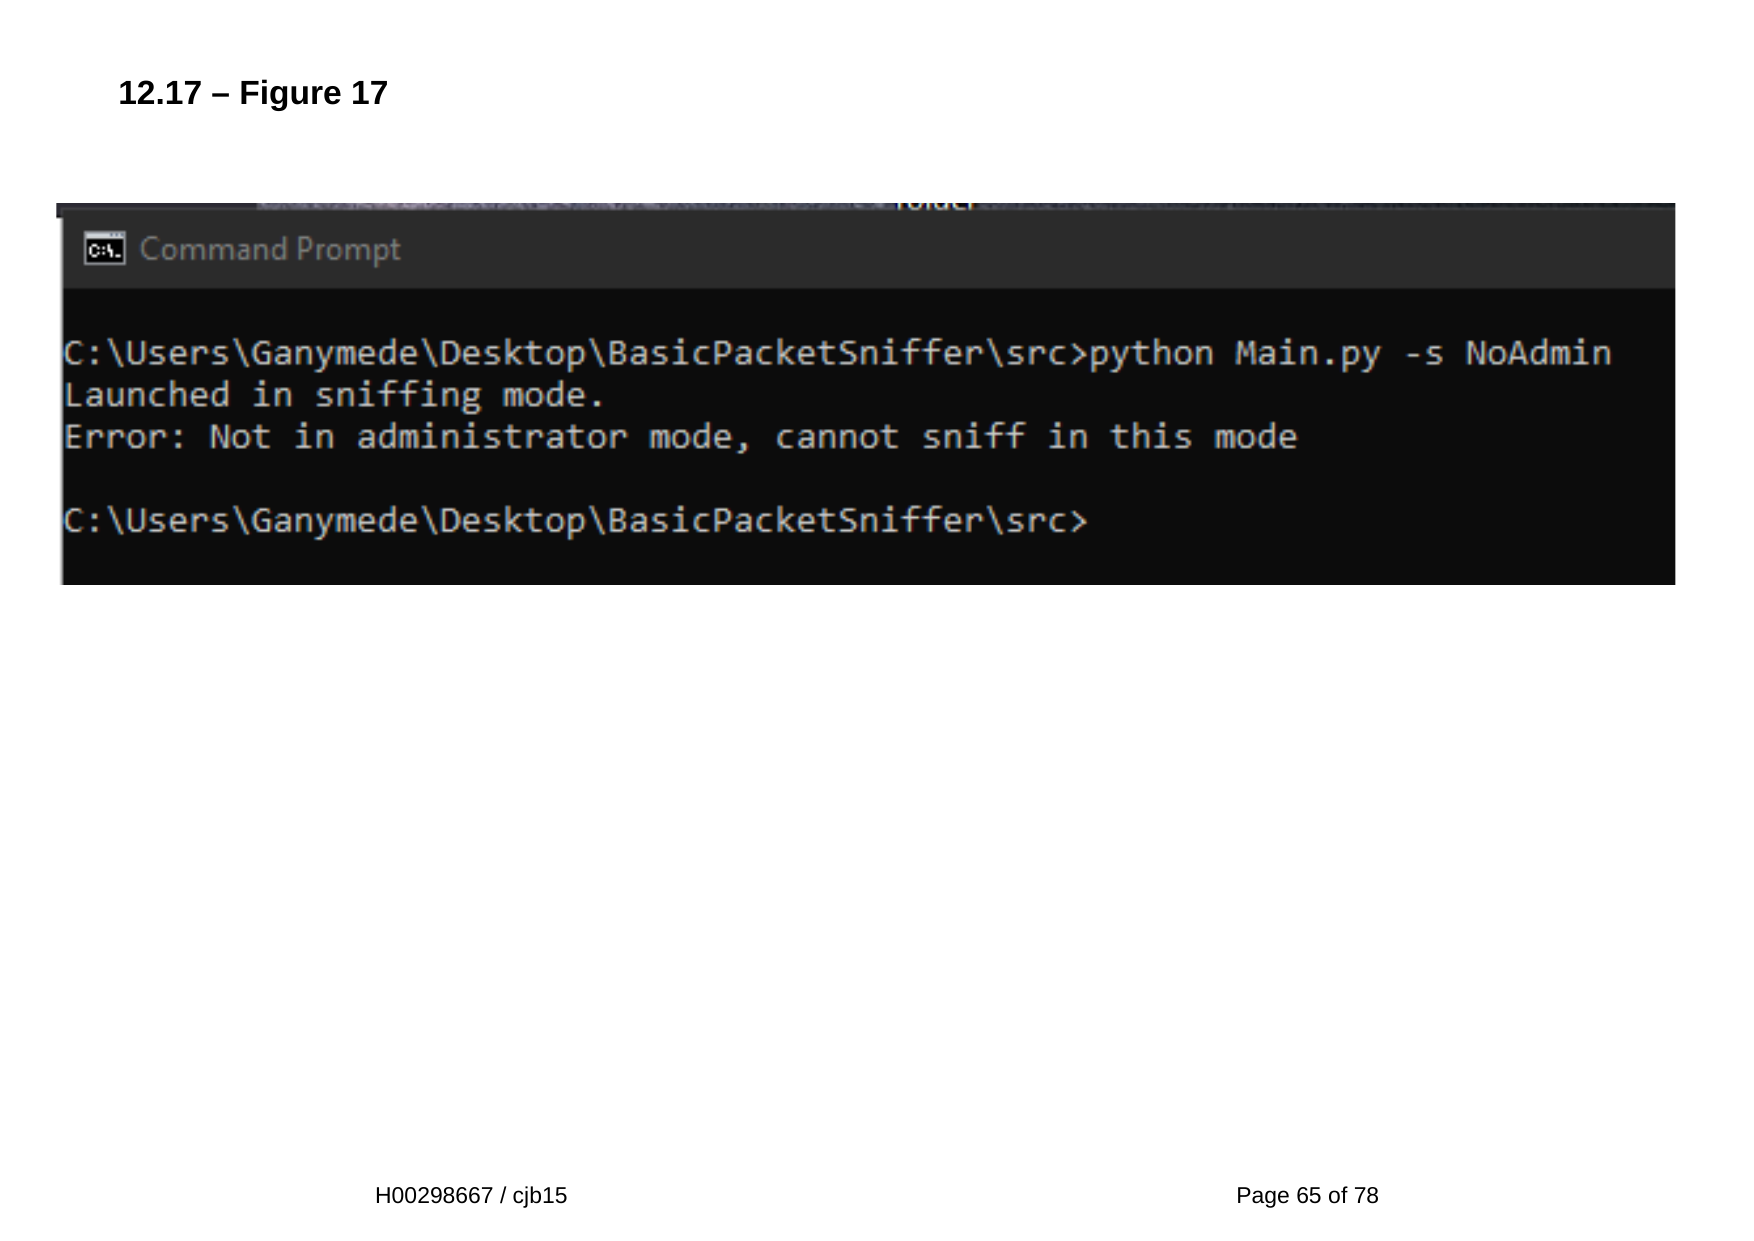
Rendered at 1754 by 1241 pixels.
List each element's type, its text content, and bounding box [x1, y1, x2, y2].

picture [56, 203, 1676, 585]
subtitle 12.17 – Figure 17 [118, 73, 1636, 112]
